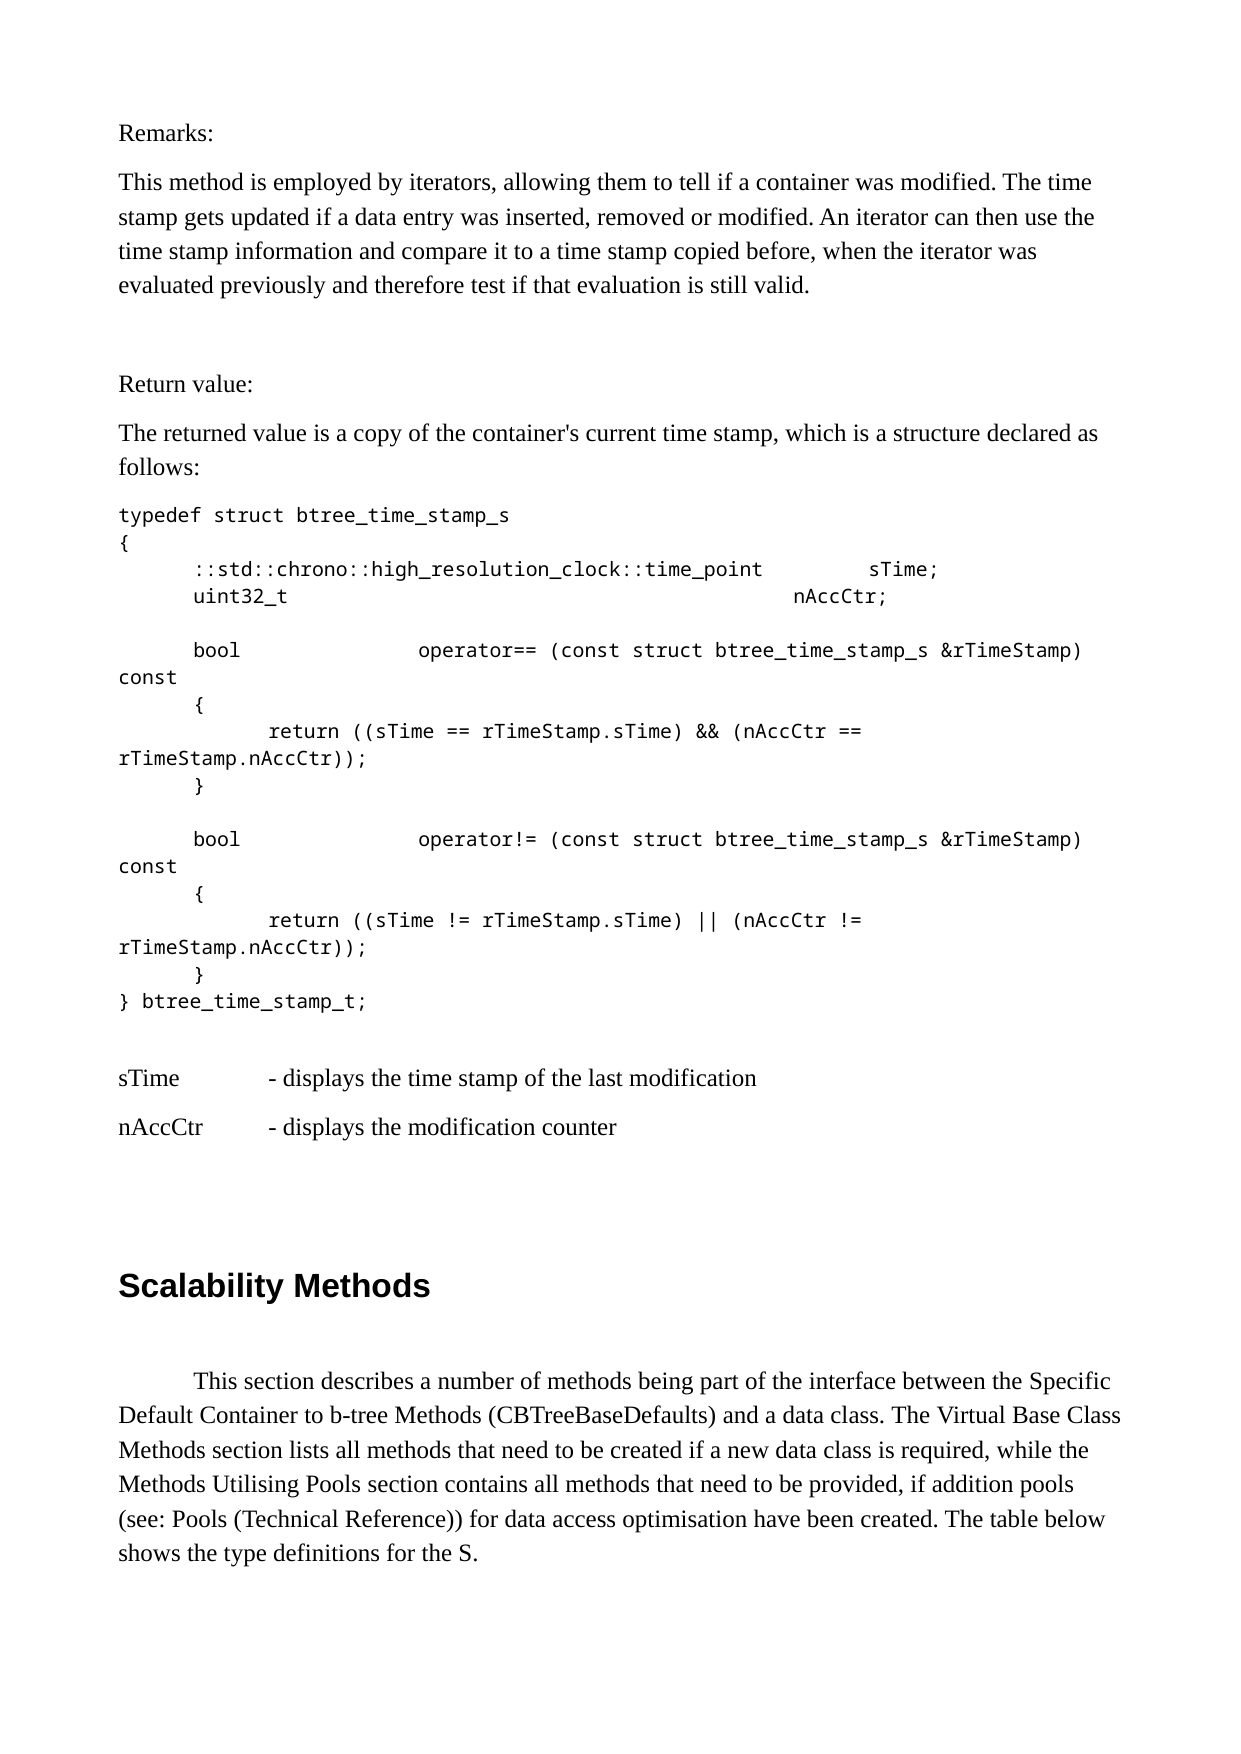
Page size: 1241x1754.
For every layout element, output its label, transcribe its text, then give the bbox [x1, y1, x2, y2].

text Remarks: [118, 118, 1122, 147]
text { [118, 528, 1122, 555]
text ::std::chrono::high_resolution_clock::time_point sTime; [118, 555, 1122, 582]
text This section describes a number of methods being part of the interface between the Specific Default Container to b-tree Methods (CBTreeBaseDefaults) and a data class. The Virtual Base Class Methods section lists all methods that need to be created if a new data class is required, while the Methods Utilising Pools section contains all methods that need to be provided, if addition pools (see: Pools (Technical Reference)) for data access optimisation have been created. The table below shows the type definitions for the S. [118, 1366, 1122, 1567]
text bool operator== (const struct btree_time_stamp_s &rTimeStamp) const [118, 636, 1122, 690]
text Return value: [118, 369, 1122, 397]
subtitle Scalability Methods [118, 1266, 1122, 1304]
text typedef struct btree_time_stamp_s [118, 501, 1122, 528]
text { [118, 690, 1122, 717]
text } [118, 771, 1122, 798]
text The returned value is a copy of the container's current time stamp, which is a structure declared as follows: [118, 418, 1122, 481]
text { [118, 879, 1122, 906]
text bool operator!= (const struct btree_time_stamp_s &rTimeStamp) const [118, 825, 1122, 879]
text nAccCtr - displays the modification counter [118, 1112, 1122, 1141]
text return ((sTime == rTimeStamp.sTime) && (nAccCtr == rTimeStamp.nAccCtr)); [118, 717, 1122, 771]
text } [118, 960, 1122, 987]
text } btree_time_stamp_t; [118, 987, 1122, 1014]
text This method is employed by iterators, allowing them to tell if a container was modified. The time stamp gets updated if a data entry was inserted, removed or modified. An iterator can then use the time stamp information and compare it to a time stamp copied before, when the iterator was evaluated previously and therefore test if that evaluation is still valid. [118, 167, 1122, 299]
text sTime - displays the time stamp of the last modification [118, 1063, 1122, 1092]
text uint32_t nAccCtr; [118, 582, 1122, 609]
text return ((sTime != rTimeStamp.sTime) || (nAccCtr != rTimeStamp.nAccCtr)); [118, 906, 1122, 960]
